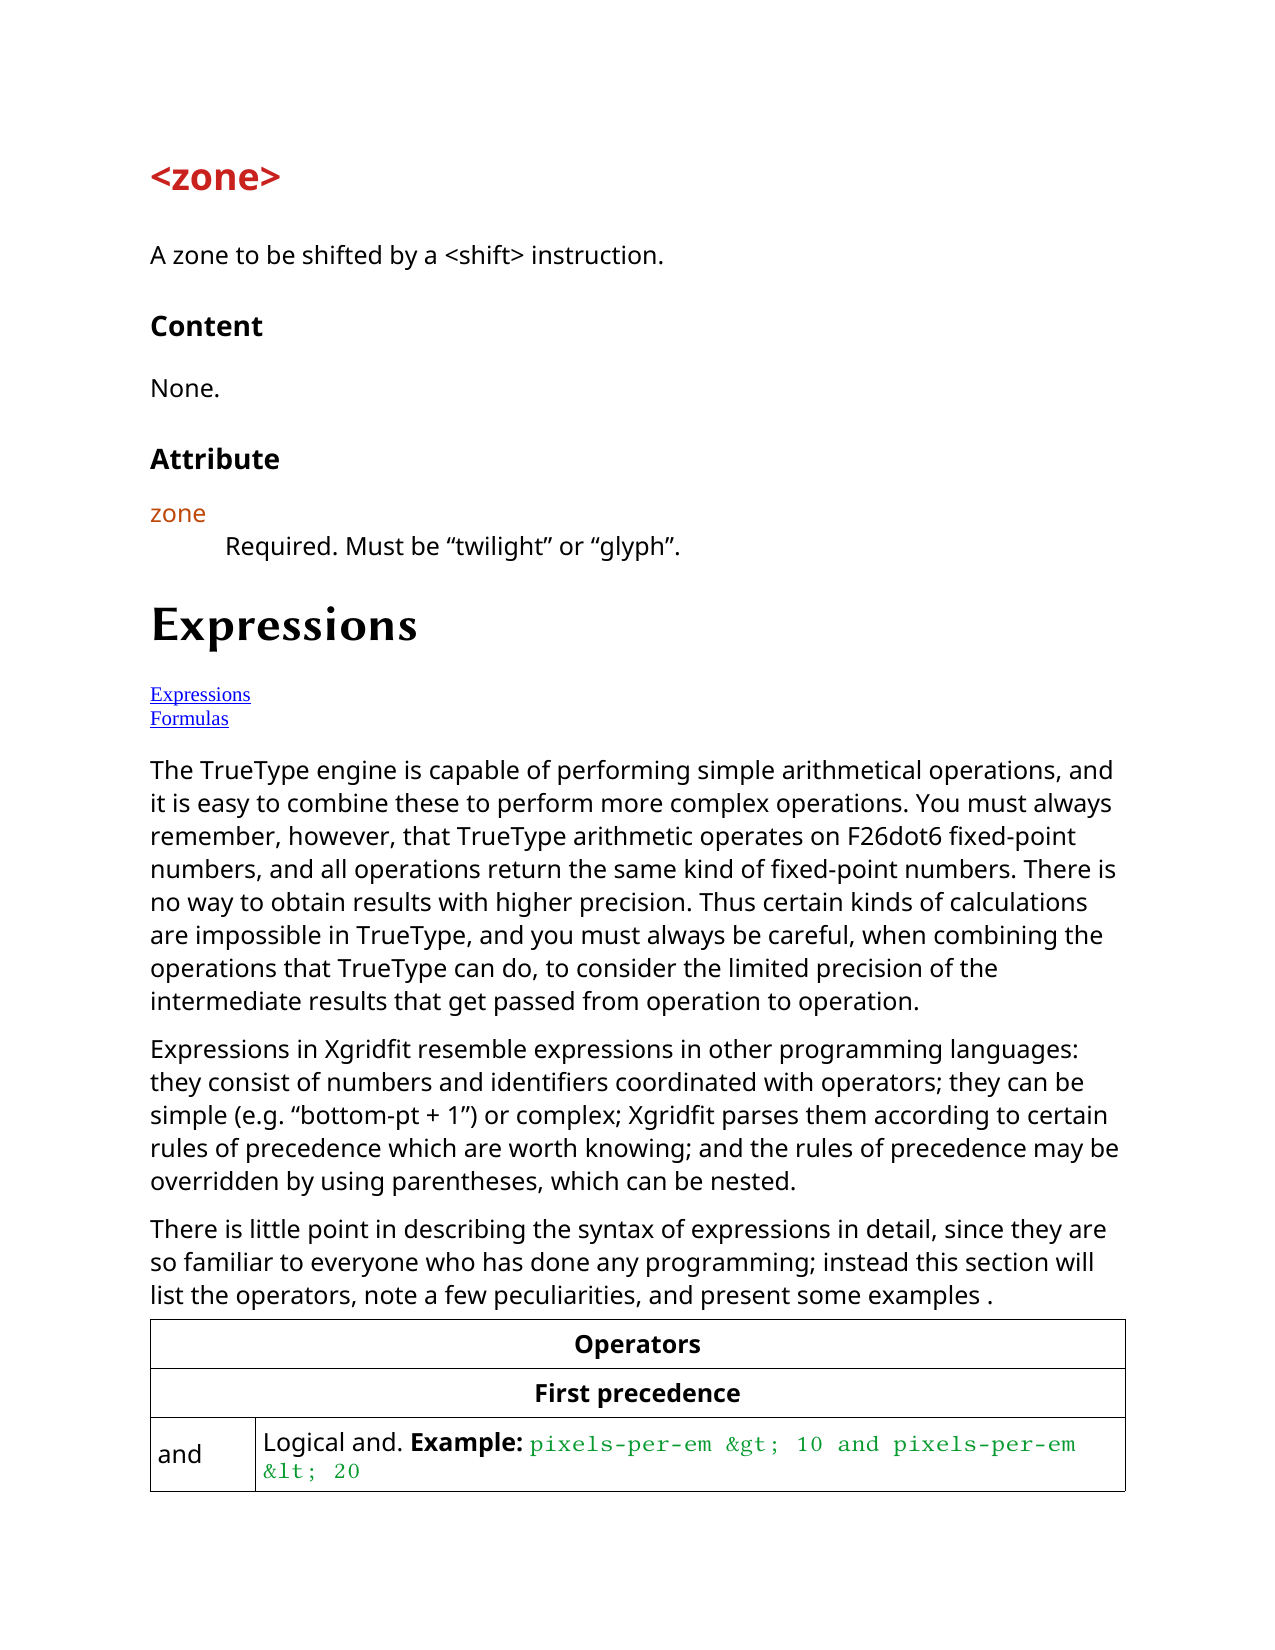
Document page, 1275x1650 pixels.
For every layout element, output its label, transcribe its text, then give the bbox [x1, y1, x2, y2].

text Expressions [150, 682, 1125, 706]
text Formulas [150, 706, 1125, 730]
text Expressions in Xgridfit resemble expressions in other programming languages: they consist of numbers and identifiers coordinated with operators; they can be simple (e.g. “bottom-pt + 1”) or complex; Xgridfit parses them according to certain rules of precedence which are worth knowing; and the rules of precedence may be overridden by using parentheses, which can be nested. [150, 1032, 1125, 1197]
table_cell Logical and. Example: pixels-per-em &gt; 10 and pixels-per-em &lt; 20 [256, 1418, 1125, 1491]
table_cell and [151, 1418, 255, 1491]
subtitle <zone> [150, 150, 1125, 201]
subtitle Attribute [150, 440, 1125, 478]
table_header Operators [151, 1320, 1125, 1368]
text A zone to be shifted by a <shift> instruction. [150, 238, 1125, 271]
text Required. Must be “twilight” or “glyph”. [225, 529, 1125, 562]
text The TrueType engine is capable of performing simple arithmetical operations, and it is easy to combine these to perform more complex operations. You must always remember, however, that TrueType arithmetic operates on F26dot6 fixed-point numbers, and all operations return the same kind of fixed-point numbers. There is no way to obtain results with higher precision. Thus certain kinds of calculations are impossible in TrueType, and you must always be careful, when combining the operations that TrueType can do, to consider the limited precision of the intermediate results that get passed from operation to operation. [150, 753, 1125, 1017]
table_cell First precedence [151, 1369, 1125, 1417]
text zone [150, 496, 1125, 529]
subtitle Expressions [150, 596, 1125, 653]
text None. [150, 371, 1125, 404]
subtitle Content [150, 307, 1125, 345]
text There is little point in describing the syntax of expressions in detail, since they are so familiar to everyone who has done any programming; instead this section will list the operators, note a few peculiarities, and present some examples . [150, 1212, 1125, 1311]
